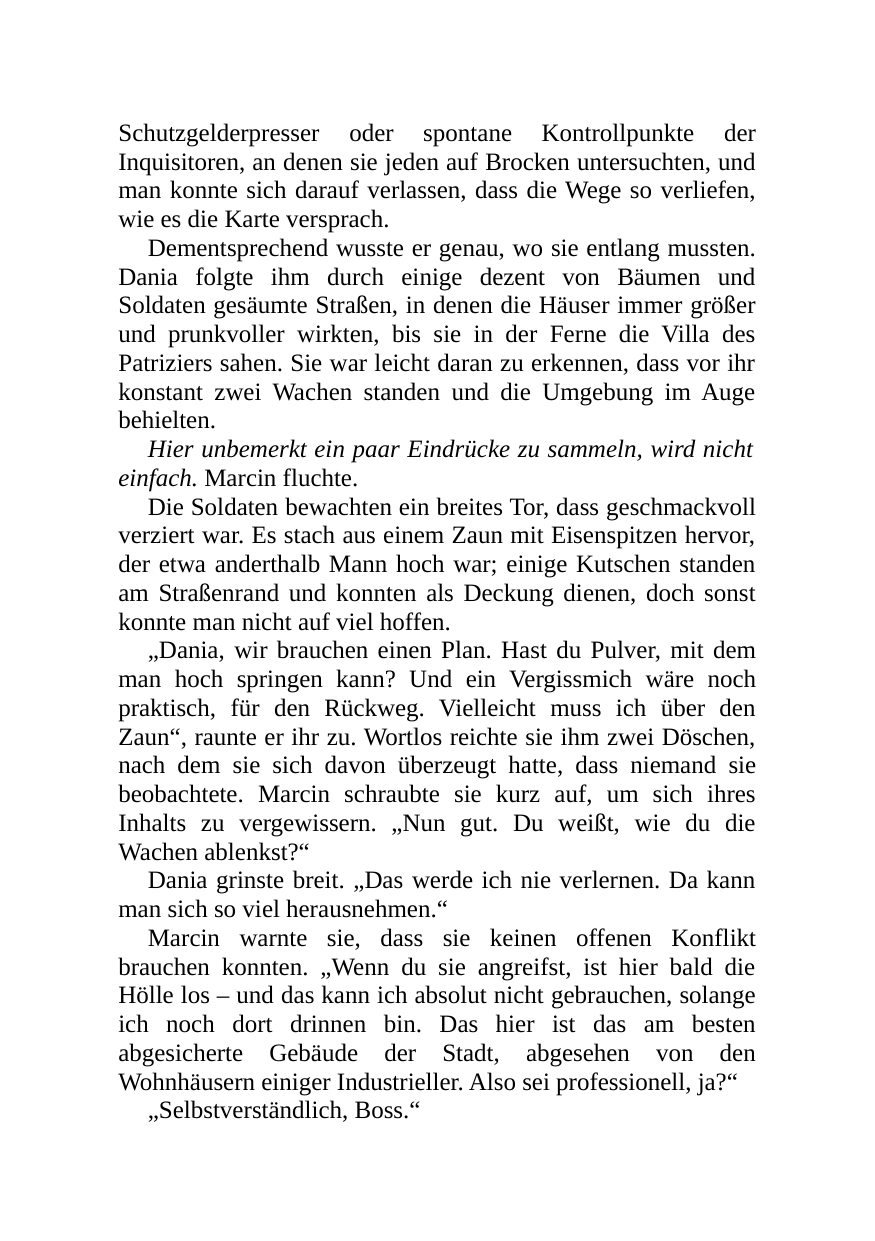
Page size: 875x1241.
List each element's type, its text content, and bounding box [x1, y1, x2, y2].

text Die Soldaten bewachten ein breites Tor, dass geschmackvoll verziert war. Es stach aus einem Zaun mit Eisenspitzen hervor, der etwa anderthalb Mann hoch war; einige Kutschen standen am Straßenrand und konnten als Deckung dienen, doch sonst konnte man nicht auf viel hoffen. [118, 492, 756, 636]
text Marcin warnte sie, dass sie keinen offenen Konflikt brauchen konnten. „Wenn du sie angreifst, ist hier bald die Hölle los – und das kann ich absolut nicht gebrauchen, solange ich noch dort drinnen bin. Das hier ist das am besten abgesicherte Gebäude der Stadt, abgesehen von den Wohnhäusern einiger Industrieller. Also sei professionell, ja?“ [118, 923, 756, 1096]
text Schutzgelderpresser oder spontane Kontrollpunkte der Inquisitoren, an denen sie jeden auf Brocken untersuchten, und man konnte sich darauf verlassen, dass die Wege so verliefen, wie es die Karte versprach. [118, 118, 756, 233]
text „Selbstverständlich, Boss.“ [118, 1096, 756, 1124]
text „Dania, wir brauchen einen Plan. Hast du Pulver, mit dem man hoch springen kann? Und ein Vergissmich wäre noch praktisch, für den Rückweg. Vielleicht muss ich über den Zaun“, raunte er ihr zu. Wortlos reichte sie ihm zwei Döschen, nach dem sie sich davon überzeugt hatte, dass niemand sie beobachtete. Marcin schraubte sie kurz auf, um sich ihres Inhalts zu vergewissern. „Nun gut. Du weißt, wie du die Wachen ablenkst?“ [118, 636, 756, 866]
text Dementsprechend wusste er genau, wo sie entlang mussten. Dania folgte ihm durch einige dezent von Bäumen und Soldaten gesäumte Straßen, in denen die Häuser immer größer und prunkvoller wirkten, bis sie in der Ferne die Villa des Patriziers sahen. Sie war leicht daran zu erkennen, dass vor ihr konstant zwei Wachen standen und die Umgebung im Auge behielten. [118, 233, 756, 434]
text Hier unbemerkt ein paar Eindrücke zu sammeln, wird nicht einfach. Marcin fluchte. [118, 434, 756, 492]
text Dania grinste breit. „Das werde ich nie verlernen. Da kann man sich so viel herausnehmen.“ [118, 866, 756, 923]
